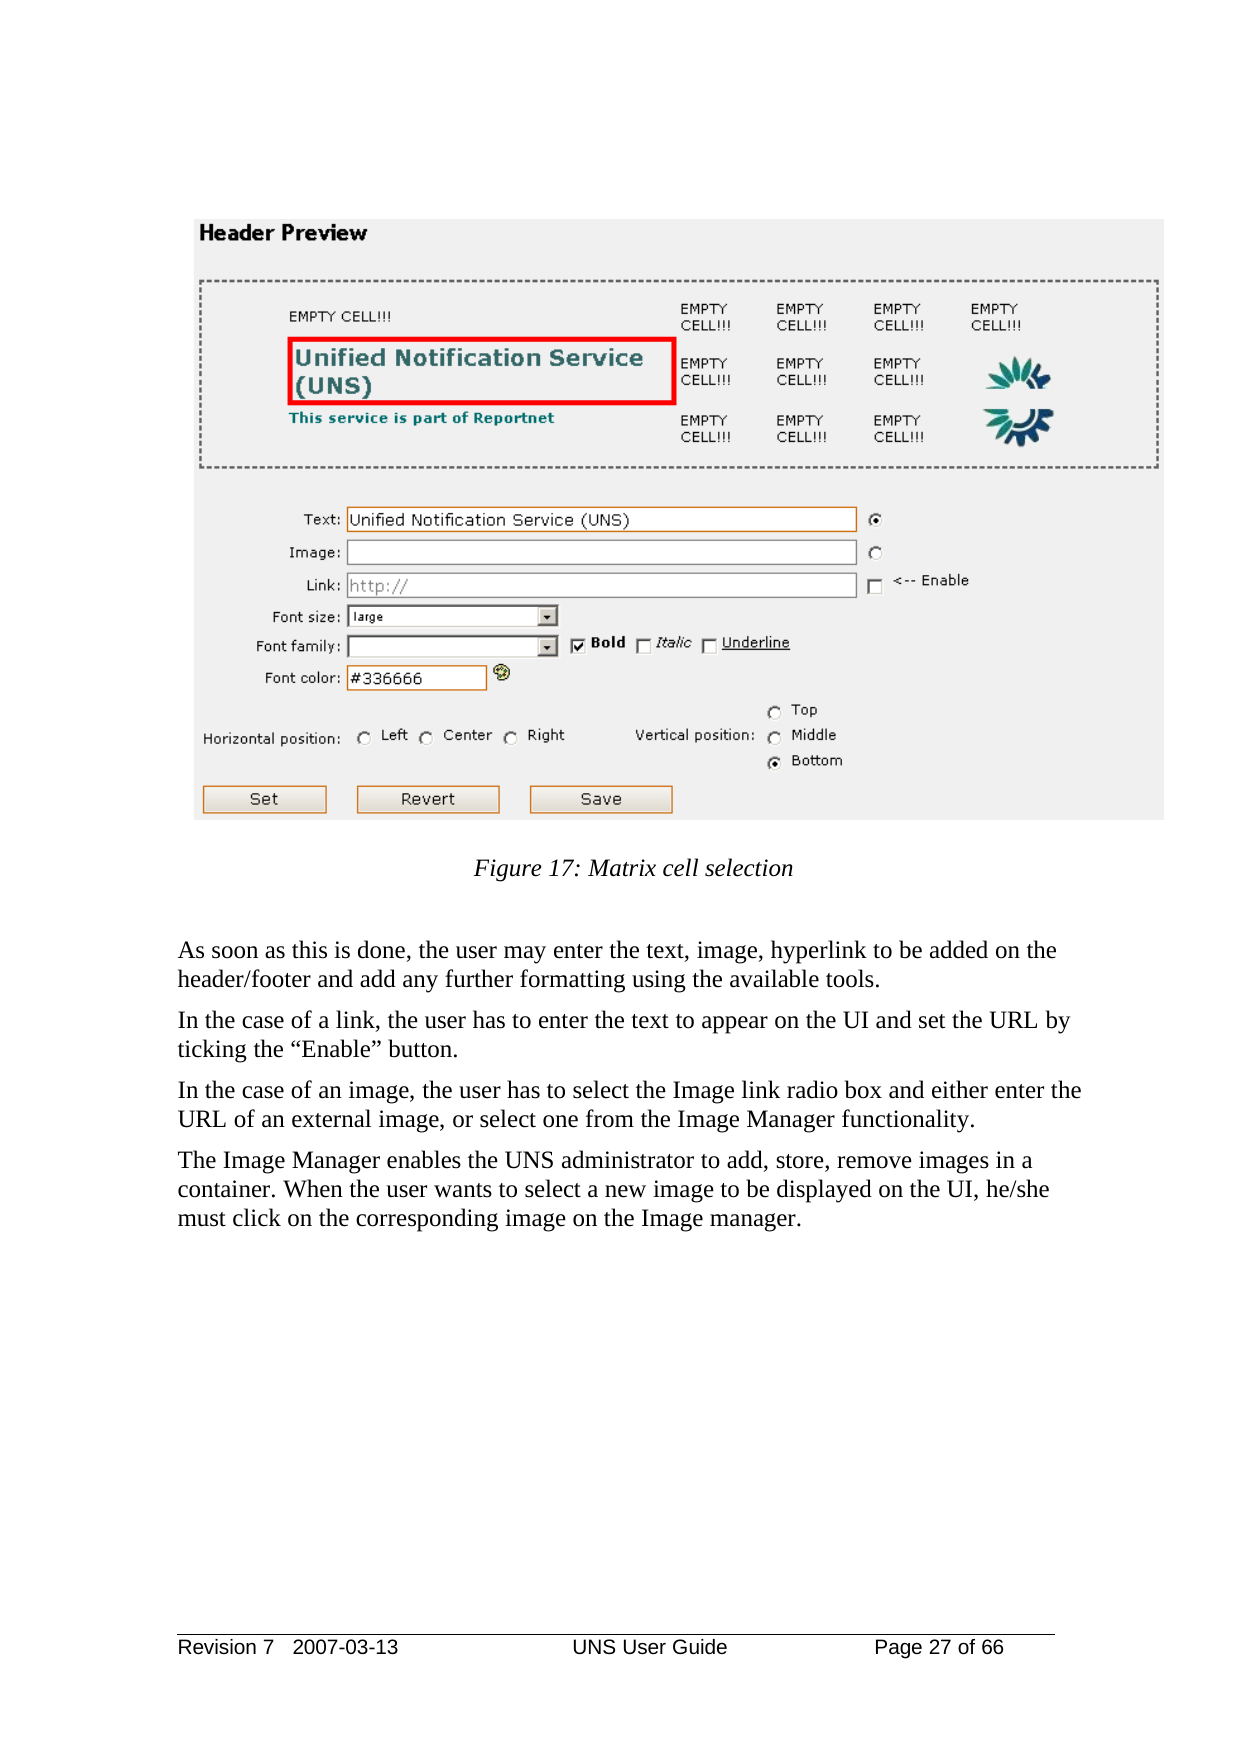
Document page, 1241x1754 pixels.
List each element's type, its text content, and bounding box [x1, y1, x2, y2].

text The Image Manager enables the UNS administrator to add, store, remove images in a container. When the user wants to select a new image to be displayed on the UI, he/she must click on the corresponding image on the Image manager. [177, 1145, 1092, 1232]
text As soon as this is done, the user may enter the text, image, hyperlink to be added on the header/footer and add any further formatting using the available tools. [177, 935, 1092, 993]
text In the case of an image, the user has to select the Image link radio box and either enter the URL of an external image, or select one from the Image Manager functionality. [177, 1075, 1092, 1133]
picture [193, 219, 1164, 820]
text Figure 17: Matrix cell selection [177, 853, 1092, 882]
text In the case of a link, the user has to enter the text to appear on the UI and set the URL by ticking the “Enable” button. [177, 1005, 1092, 1063]
